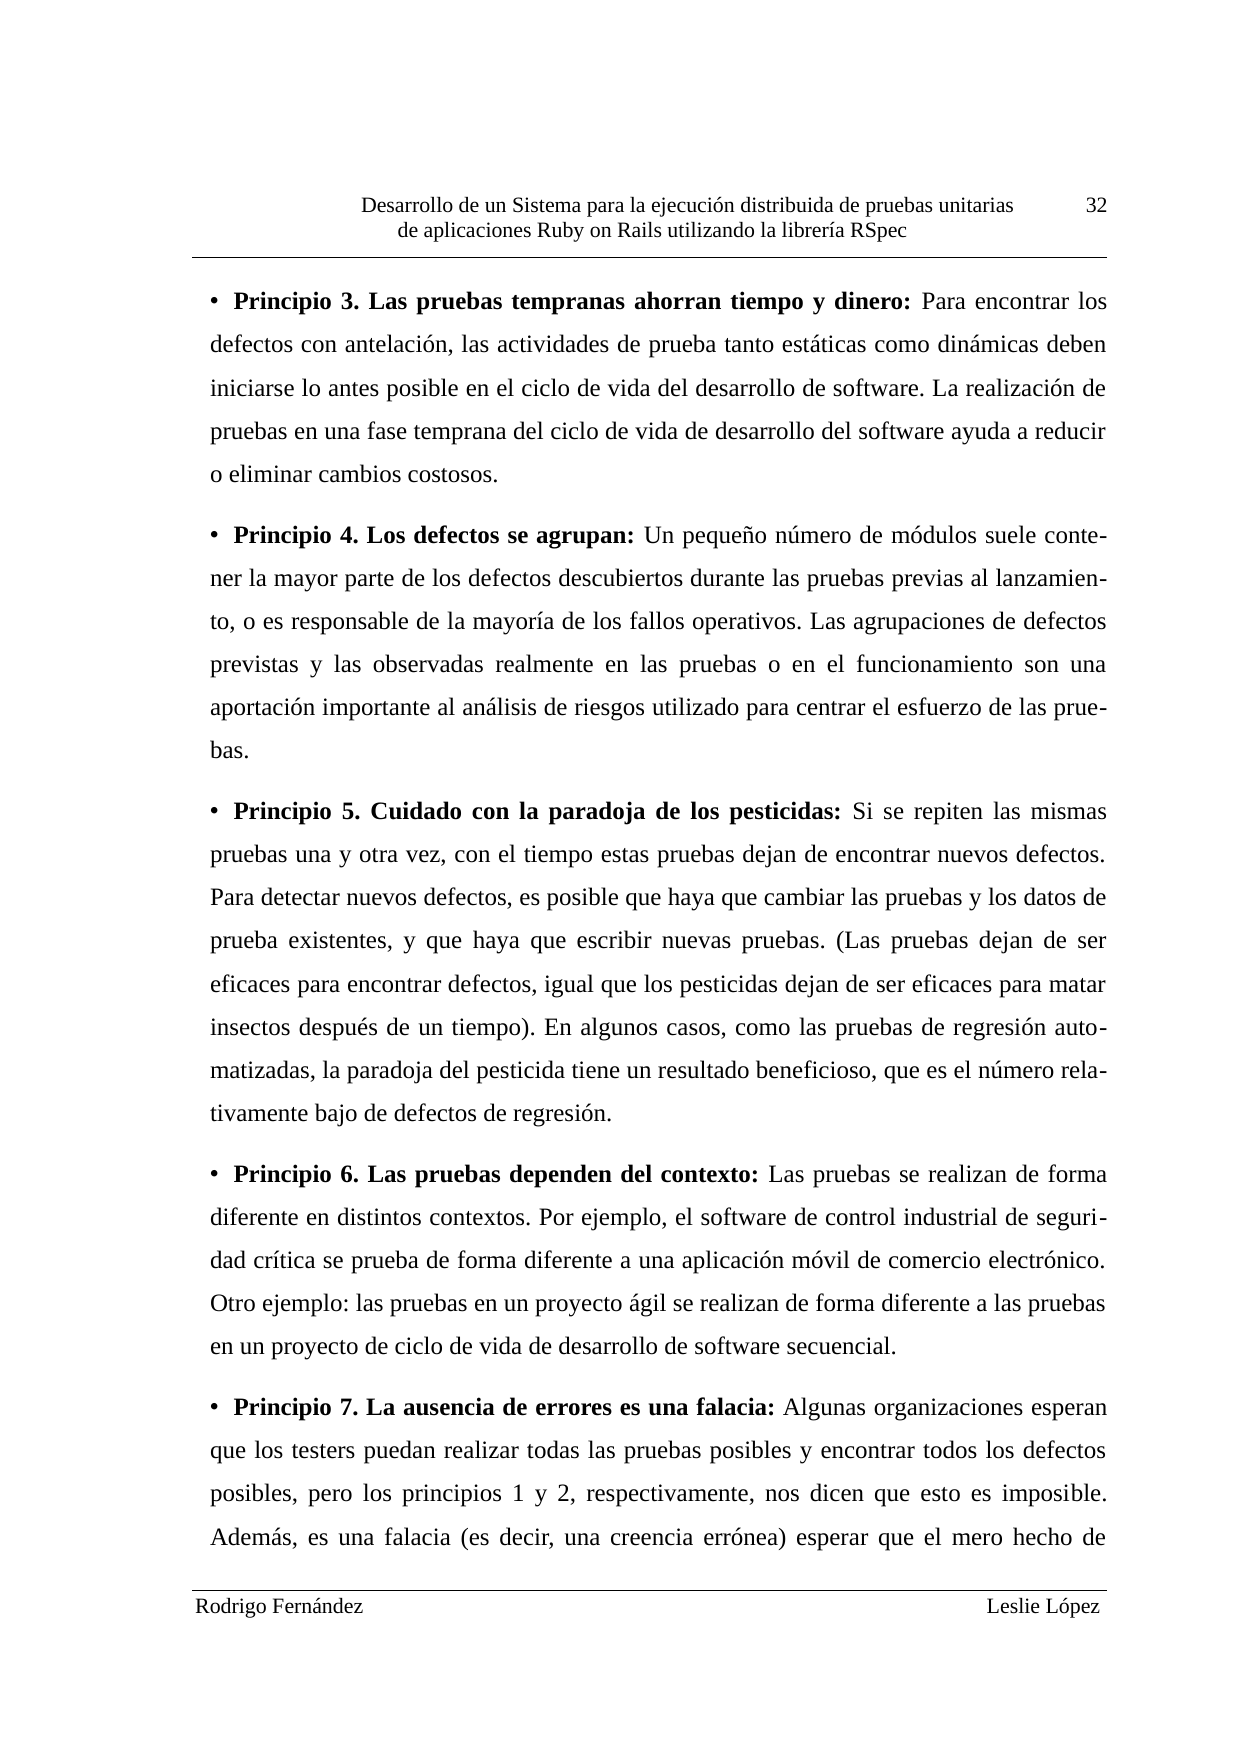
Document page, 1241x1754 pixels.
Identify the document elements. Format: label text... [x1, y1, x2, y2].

list Principio 4. Los defectos se agrupan: Un pequeño número de módulos suele conte­ner la mayor parte de los defectos descubiertos durante las pruebas previas al lanzamien­to, o es responsable de la mayoría de los fallos operativos. Las agrupaciones de defectos previstas y las observadas realmente en las pruebas o en el funcionamiento son una aportación importante al análisis de riesgos utilizado para centrar el esfuerzo de las prue­bas. [210, 520, 1107, 764]
list Principio 3. Las pruebas tempranas ahorran tiempo y dinero: Para encontrar los defectos con antelación, las actividades de prueba tanto estáticas como dinámicas deben iniciarse lo antes posible en el ciclo de vida del desarrollo de software. La realización de pruebas en una fase temprana del ciclo de vida de desarrollo del software ayuda a reducir o eliminar cambios costosos. [210, 286, 1107, 488]
list Principio 6. Las pruebas dependen del contexto: Las pruebas se realizan de forma diferente en distintos contextos. Por ejemplo, el software de control industrial de seguri­dad crítica se prueba de forma diferente a una aplicación móvil de comercio electrónico. Otro ejemplo: las pruebas en un proyecto ágil se realizan de forma diferente a las pruebas en un proyecto de ciclo de vida de desarrollo de software secuencial. [210, 1159, 1107, 1360]
list Principio 7. La ausencia de errores es una falacia: Algunas organizaciones esperan que los testers puedan realizar todas las pruebas posibles y encontrar todos los defectos posibles, pero los principios 1 y 2, respectivamente, nos dicen que esto es imposi­ble. Además, es una falacia (es decir, una creencia errónea) esperar que el mero hecho de [210, 1392, 1107, 1550]
list Principio 5. Cuidado con la paradoja de los pesticidas: Si se repiten las mismas pruebas una y otra vez, con el tiempo estas pruebas dejan de encontrar nuevos defectos. Para detectar nuevos defectos, es posible que haya que cambiar las pruebas y los datos de prueba existentes, y que haya que escribir nuevas pruebas. (Las pruebas dejan de ser eficaces para encontrar defectos, igual que los pesticidas dejan de ser eficaces para matar insectos después de un tiempo). En algunos casos, como las pruebas de regresión auto­matizadas, la paradoja del pesticida tiene un resultado beneficioso, que es el número rela­tivamente bajo de defectos de regresión. [210, 796, 1107, 1127]
